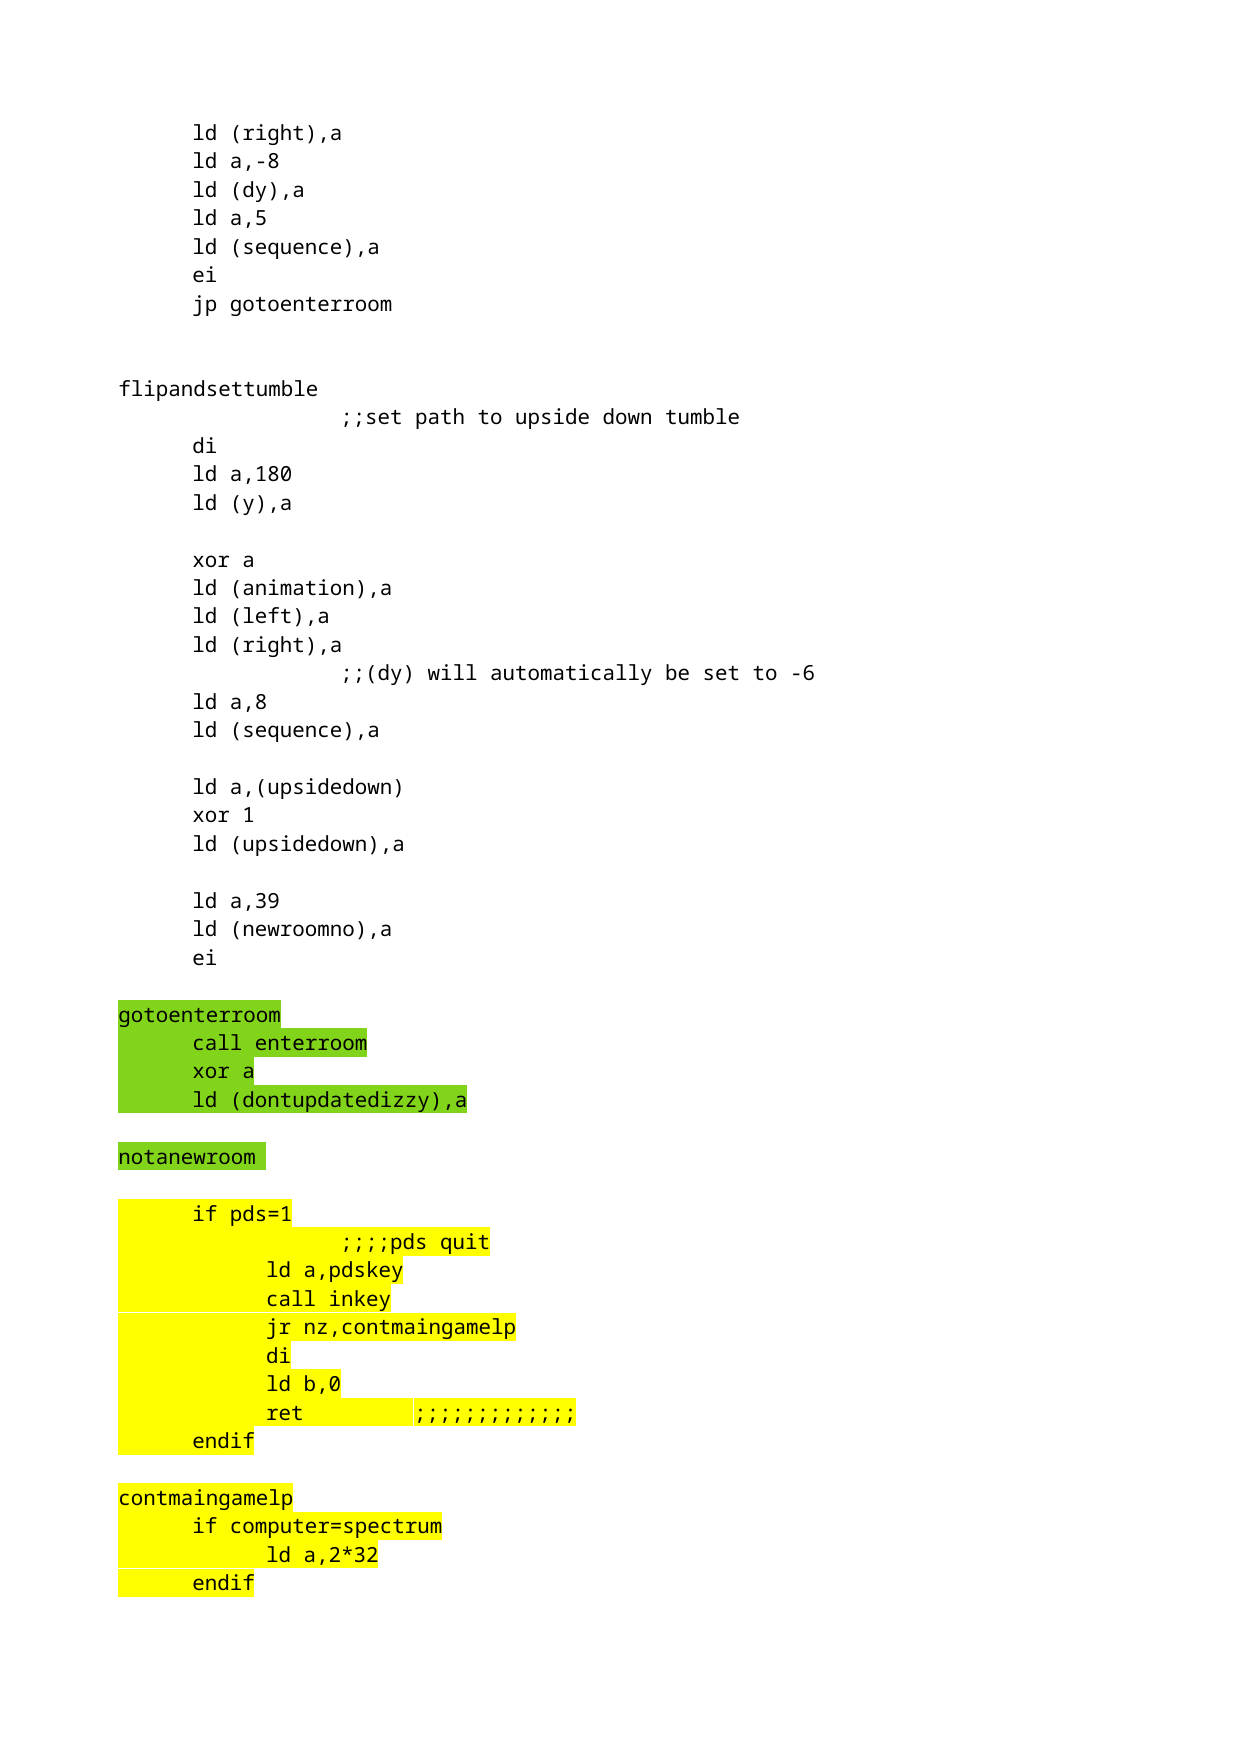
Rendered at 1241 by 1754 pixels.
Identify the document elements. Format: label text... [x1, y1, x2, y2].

text ld (animation),a [118, 573, 1122, 602]
text if computer=spectrum [118, 1512, 1122, 1540]
text di [118, 431, 1122, 459]
text call inkey [118, 1284, 1122, 1312]
text ;;set path to upside down tumble [118, 402, 1122, 431]
text jr nz,contmaingamelp [118, 1312, 1122, 1341]
text if pds=1 [118, 1199, 1122, 1227]
text ld (sequence),a [118, 715, 1122, 744]
text ld (upsidedown),a [118, 829, 1122, 857]
text ld (dontupdatedizzy),a [118, 1085, 1122, 1113]
text ld a,5 [118, 203, 1122, 232]
text ld a,(upsidedown) [118, 772, 1122, 801]
text ld (left),a [118, 602, 1122, 630]
text ld a,-8 [118, 147, 1122, 175]
text ld a,pdskey [118, 1256, 1122, 1284]
text ld (right),a [118, 630, 1122, 658]
text call enterroom [118, 1028, 1122, 1057]
text ld (newroomno),a [118, 914, 1122, 943]
text ld (sequence),a [118, 232, 1122, 260]
text ld (dy),a [118, 175, 1122, 203]
text contmaingamelp [118, 1483, 1122, 1512]
text ld a,8 [118, 687, 1122, 715]
text xor a [118, 1057, 1122, 1085]
text endif [118, 1426, 1122, 1455]
text jp gotoenterroom [118, 289, 1122, 317]
text ld (y),a [118, 488, 1122, 516]
text ;;;;pds quit [118, 1227, 1122, 1256]
text endif [118, 1568, 1122, 1597]
text xor a [118, 545, 1122, 573]
text ld b,0 [118, 1369, 1122, 1398]
text ld (right),a [118, 118, 1122, 147]
text flipandsettumble [118, 374, 1122, 402]
text ld a,180 [118, 459, 1122, 488]
text ld a,2*32 [118, 1540, 1122, 1568]
text ret ;;;;;;;;;;;;; [118, 1398, 1122, 1426]
text ld a,39 [118, 886, 1122, 914]
text ei [118, 260, 1122, 289]
text xor 1 [118, 801, 1122, 829]
text di [118, 1341, 1122, 1369]
text gotoenterroom [118, 1000, 1122, 1028]
text ei [118, 943, 1122, 971]
text notanewroom [118, 1142, 1122, 1170]
text ;;(dy) will automatically be set to -6 [118, 658, 1122, 687]
